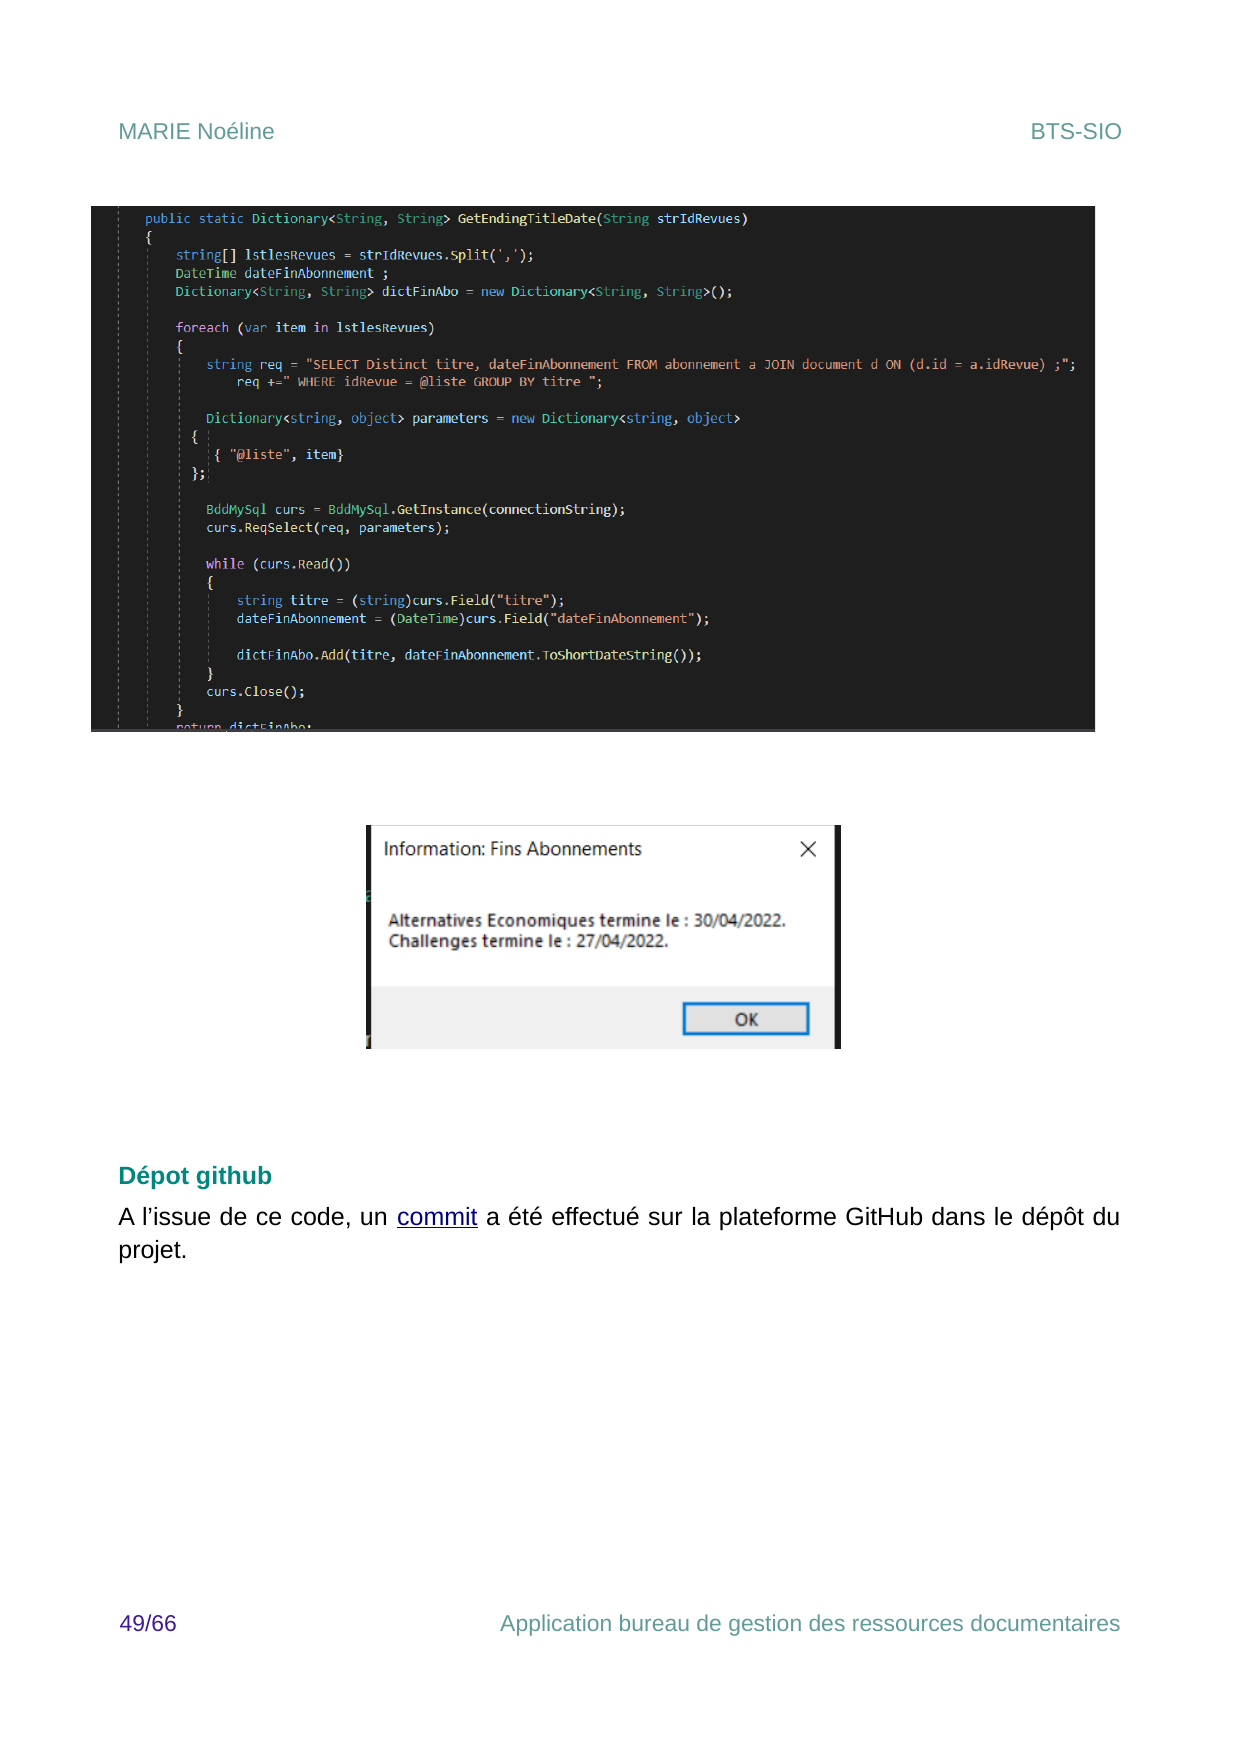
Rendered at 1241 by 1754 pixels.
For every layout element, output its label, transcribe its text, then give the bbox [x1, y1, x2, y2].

text A l’issue de ce code, un commit a été effectué sur la plateforme GitHub dans le dépôt du projet. [118, 1202, 1122, 1264]
subtitle Dépot github [118, 1161, 1122, 1189]
picture [366, 825, 841, 1049]
picture [91, 206, 1096, 732]
